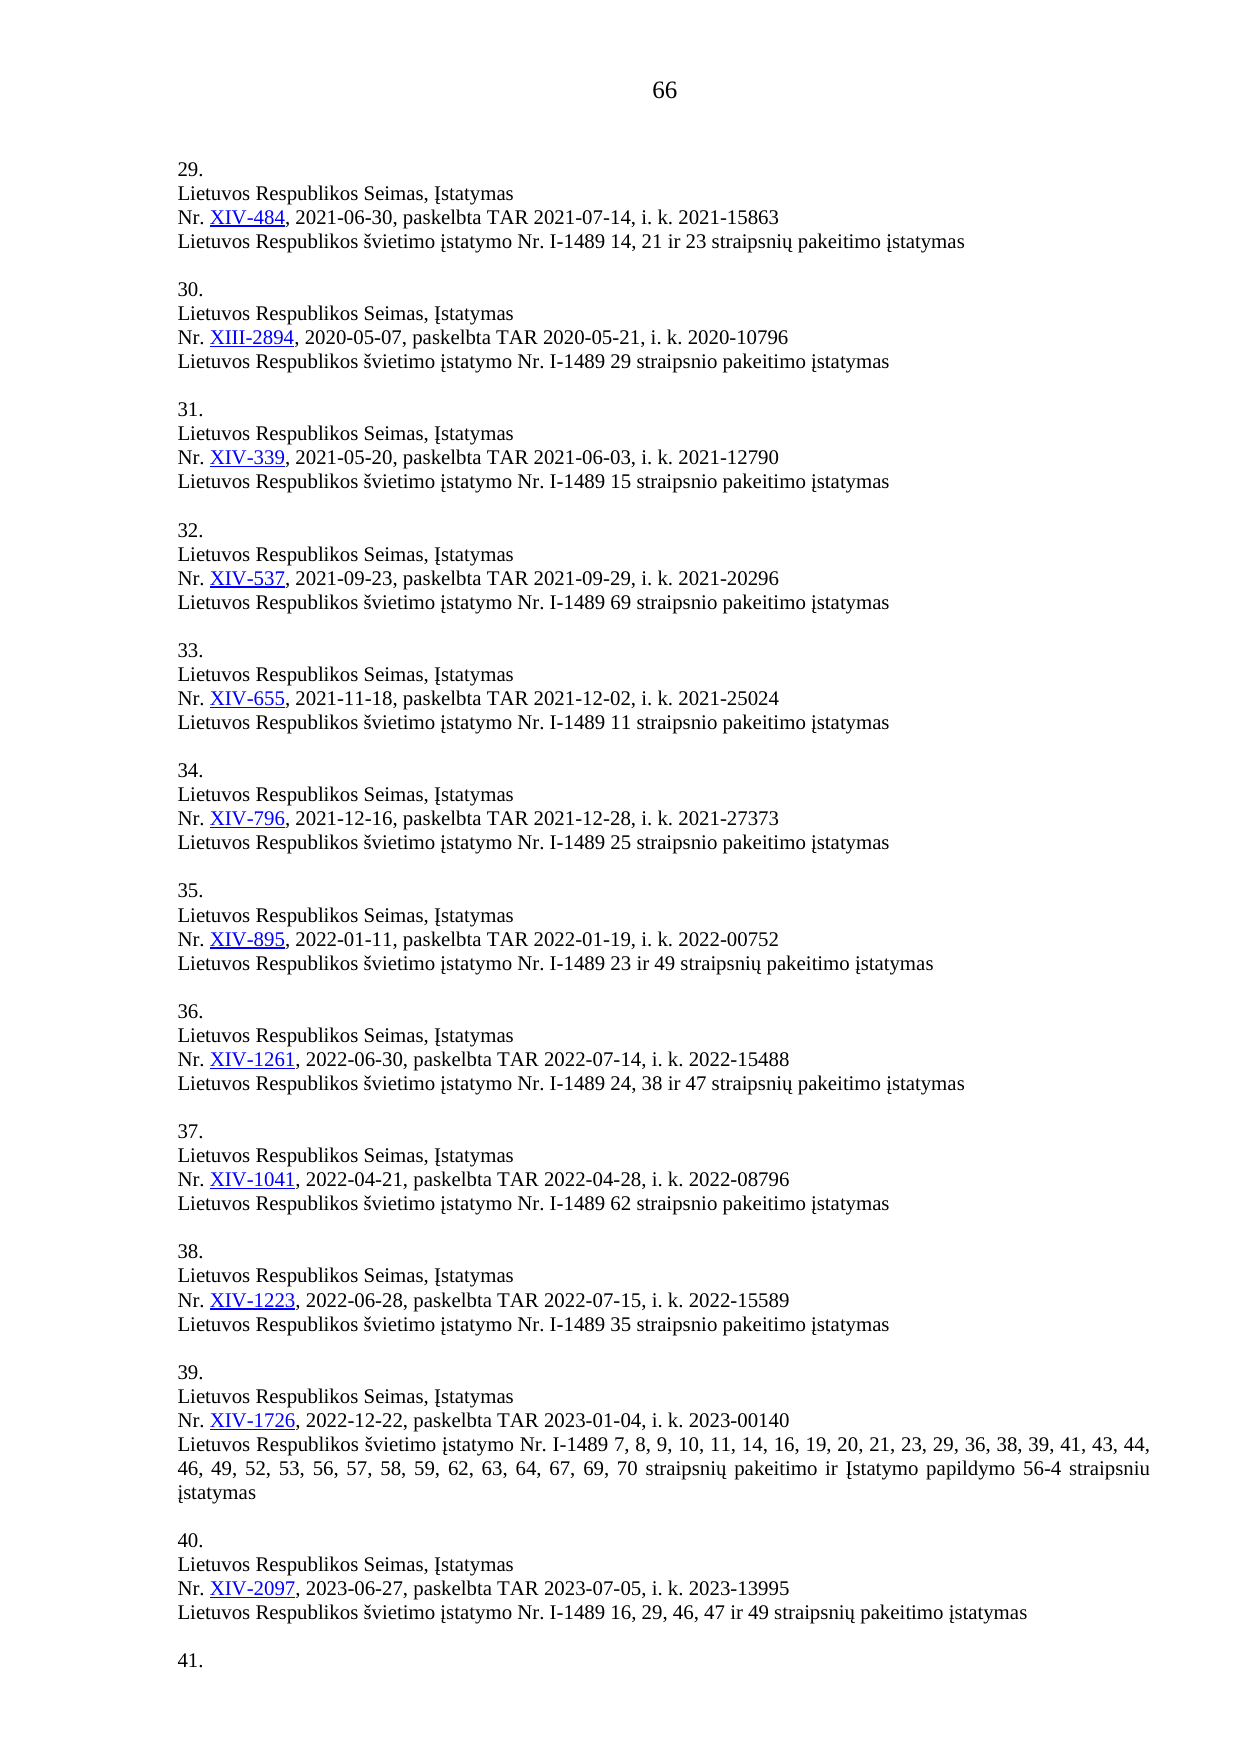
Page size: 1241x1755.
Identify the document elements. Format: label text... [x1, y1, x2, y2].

text Nr. XIII-2894, 2020-05-07, paskelbta TAR 2020-05-21, i. k. 2020-10796 [177, 325, 1152, 349]
text 35. [177, 878, 1152, 902]
text Lietuvos Respublikos švietimo įstatymo Nr. I-1489 62 straipsnio pakeitimo įstatymas [177, 1191, 1152, 1215]
text Lietuvos Respublikos švietimo įstatymo Nr. I-1489 16, 29, 46, 47 ir 49 straipsnių pakeitimo įstatymas [177, 1600, 1152, 1624]
text 34. [177, 758, 1152, 782]
text 29. [177, 157, 1152, 181]
text Nr. XIV-484, 2021-06-30, paskelbta TAR 2021-07-14, i. k. 2021-15863 [177, 205, 1152, 229]
text 39. [177, 1360, 1152, 1384]
text 37. [177, 1119, 1152, 1143]
text Lietuvos Respublikos Seimas, Įstatymas [177, 301, 1152, 325]
text 40. [177, 1528, 1152, 1552]
text Lietuvos Respublikos švietimo įstatymo Nr. I-1489 15 straipsnio pakeitimo įstatymas [177, 469, 1152, 493]
text Nr. XIV-537, 2021-09-23, paskelbta TAR 2021-09-29, i. k. 2021-20296 [177, 566, 1152, 590]
text Lietuvos Respublikos švietimo įstatymo Nr. I-1489 25 straipsnio pakeitimo įstatymas [177, 830, 1152, 854]
text Lietuvos Respublikos švietimo įstatymo Nr. I-1489 7, 8, 9, 10, 11, 14, 16, 19, 20, 21, 23, 29, 36, 38, 39, 41, 43, 44, 46, 49, 52, 53, 56, 57, 58, 59, 62, 63, 64, 67, 69, 70 straipsnių pakeitimo ir Įstatymo papildymo 56-4 straipsniu įstatymas [177, 1432, 1152, 1504]
text 41. [177, 1648, 1152, 1672]
text Nr. XIV-1223, 2022-06-28, paskelbta TAR 2022-07-15, i. k. 2022-15589 [177, 1287, 1152, 1312]
text Lietuvos Respublikos Seimas, Įstatymas [177, 782, 1152, 806]
text Lietuvos Respublikos švietimo įstatymo Nr. I-1489 35 straipsnio pakeitimo įstatymas [177, 1312, 1152, 1336]
text Lietuvos Respublikos švietimo įstatymo Nr. I-1489 69 straipsnio pakeitimo įstatymas [177, 590, 1152, 614]
text Lietuvos Respublikos švietimo įstatymo Nr. I-1489 14, 21 ir 23 straipsnių pakeitimo įstatymas [177, 229, 1152, 253]
text Nr. XIV-1261, 2022-06-30, paskelbta TAR 2022-07-14, i. k. 2022-15488 [177, 1047, 1152, 1071]
text Nr. XIV-796, 2021-12-16, paskelbta TAR 2021-12-28, i. k. 2021-27373 [177, 806, 1152, 830]
text Lietuvos Respublikos švietimo įstatymo Nr. I-1489 23 ir 49 straipsnių pakeitimo įstatymas [177, 951, 1152, 975]
text Lietuvos Respublikos Seimas, Įstatymas [177, 1552, 1152, 1576]
text Nr. XIV-655, 2021-11-18, paskelbta TAR 2021-12-02, i. k. 2021-25024 [177, 686, 1152, 710]
text 38. [177, 1239, 1152, 1263]
text Lietuvos Respublikos švietimo įstatymo Nr. I-1489 29 straipsnio pakeitimo įstatymas [177, 349, 1152, 373]
text Nr. XIV-1726, 2022-12-22, paskelbta TAR 2023-01-04, i. k. 2023-00140 [177, 1408, 1152, 1432]
text Lietuvos Respublikos Seimas, Įstatymas [177, 662, 1152, 686]
text Lietuvos Respublikos švietimo įstatymo Nr. I-1489 11 straipsnio pakeitimo įstatymas [177, 710, 1152, 734]
text 30. [177, 277, 1152, 301]
text Lietuvos Respublikos Seimas, Įstatymas [177, 1143, 1152, 1167]
text Lietuvos Respublikos Seimas, Įstatymas [177, 421, 1152, 445]
text Lietuvos Respublikos Seimas, Įstatymas [177, 542, 1152, 566]
text 32. [177, 517, 1152, 542]
text 36. [177, 999, 1152, 1023]
text Lietuvos Respublikos Seimas, Įstatymas [177, 1384, 1152, 1408]
text Lietuvos Respublikos Seimas, Įstatymas [177, 1263, 1152, 1287]
text Nr. XIV-2097, 2023-06-27, paskelbta TAR 2023-07-05, i. k. 2023-13995 [177, 1576, 1152, 1600]
text Nr. XIV-339, 2021-05-20, paskelbta TAR 2021-06-03, i. k. 2021-12790 [177, 445, 1152, 469]
text 33. [177, 638, 1152, 662]
text Lietuvos Respublikos Seimas, Įstatymas [177, 902, 1152, 927]
text Nr. XIV-1041, 2022-04-21, paskelbta TAR 2022-04-28, i. k. 2022-08796 [177, 1167, 1152, 1191]
text Nr. XIV-895, 2022-01-11, paskelbta TAR 2022-01-19, i. k. 2022-00752 [177, 927, 1152, 951]
text Lietuvos Respublikos Seimas, Įstatymas [177, 181, 1152, 205]
text Lietuvos Respublikos švietimo įstatymo Nr. I-1489 24, 38 ir 47 straipsnių pakeitimo įstatymas [177, 1071, 1152, 1095]
text Lietuvos Respublikos Seimas, Įstatymas [177, 1023, 1152, 1047]
text 31. [177, 397, 1152, 421]
